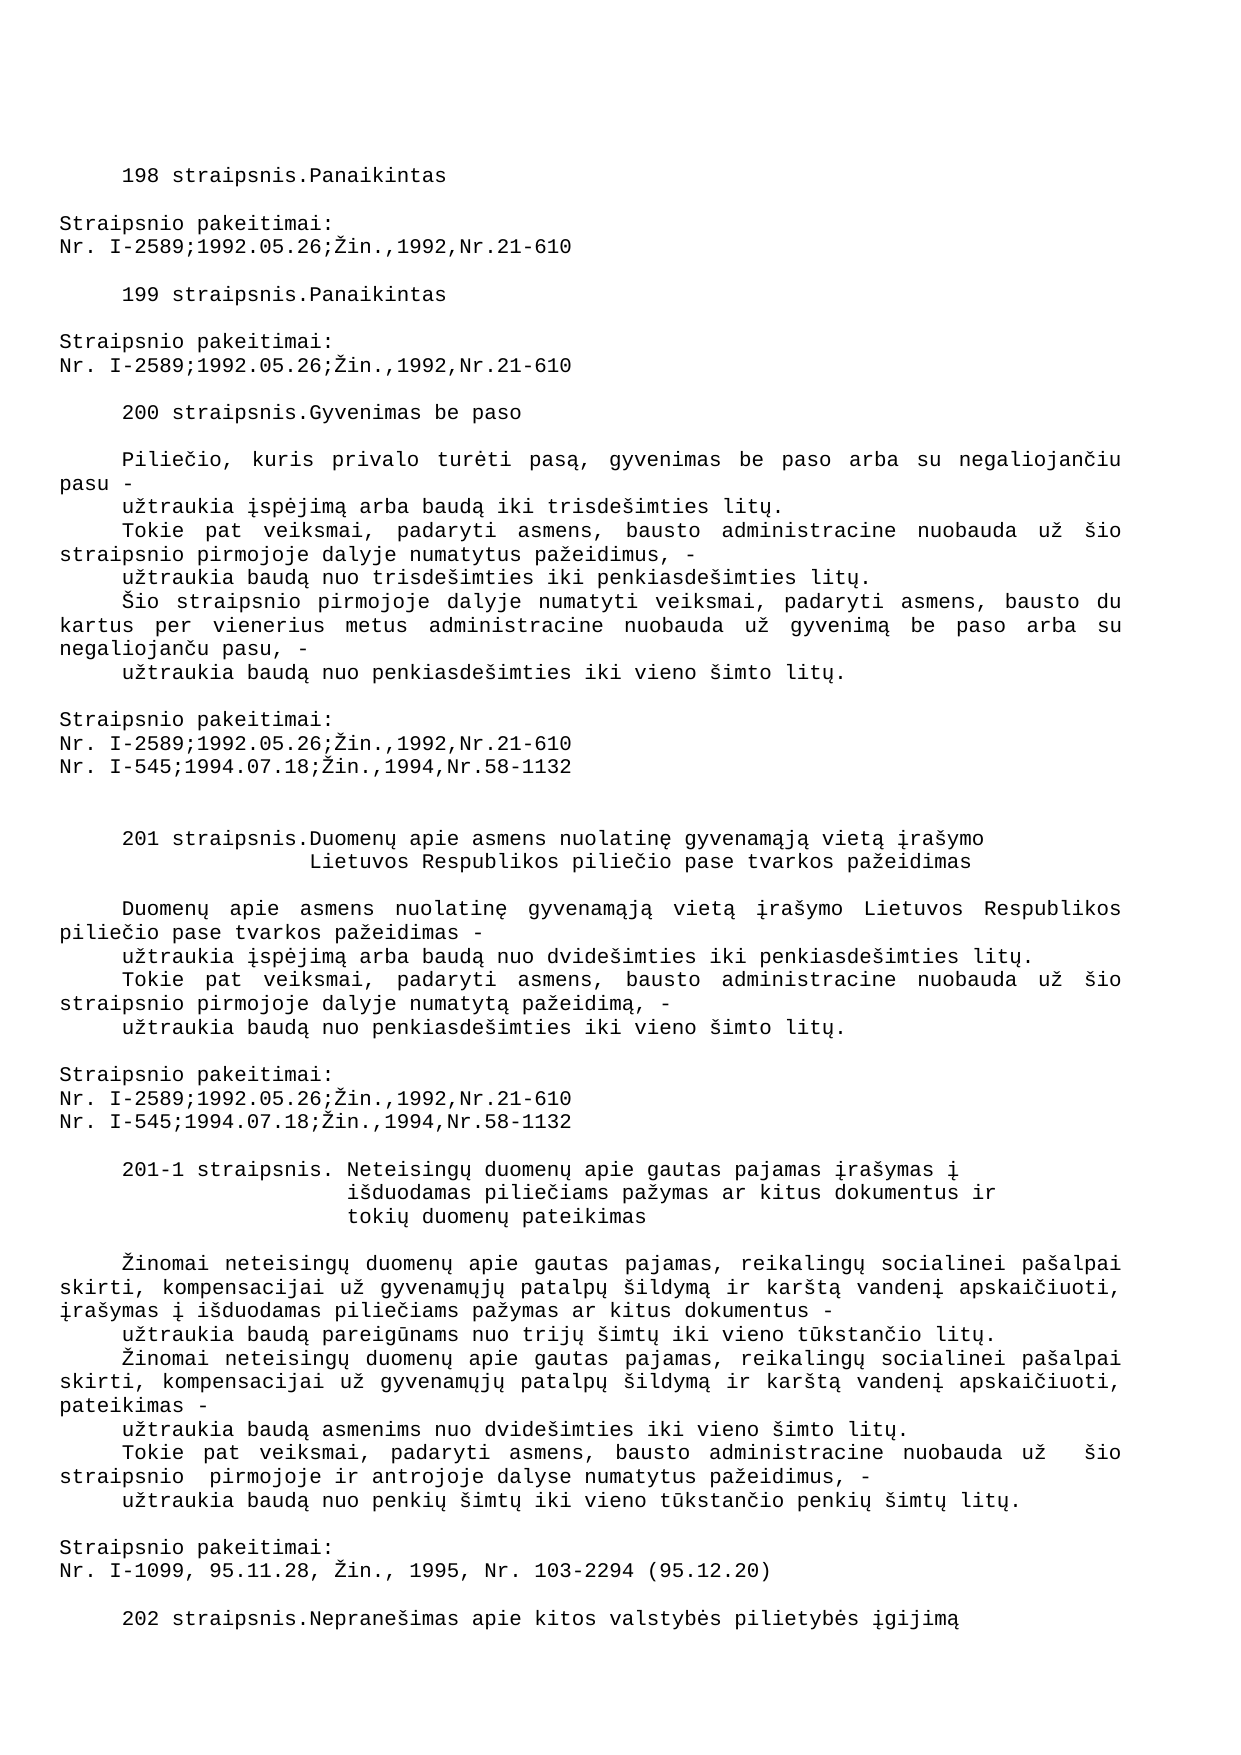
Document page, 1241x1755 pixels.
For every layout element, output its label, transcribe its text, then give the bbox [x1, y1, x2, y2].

text Nr. I-1099, 95.11.28, Žin., 1995, Nr. 103-2294 (95.12.20) [59, 1561, 1122, 1584]
text Straipsnio pakeitimai: [59, 213, 1122, 236]
text Šio straipsnio pirmojoje dalyje numatyti veiksmai, padaryti asmens, bausto du kartus per vienerius metus administracine nuobauda už gyvenimą be paso arba su negaliojanču pasu, - [59, 591, 1122, 662]
text Tokie pat veiksmai, padaryti asmens, bausto administracine nuobauda už šio straipsnio pirmojoje dalyje numatytą pažeidimą, - [59, 969, 1122, 1017]
text užtraukia baudą nuo penkiasdešimties iki vieno šimto litų. [59, 662, 1122, 686]
text užtraukia baudą nuo trisdešimties iki penkiasdešimties litų. [59, 567, 1122, 591]
text Tokie pat veiksmai, padaryti asmens, bausto administracine nuobauda už šio straipsnio pirmojoje ir antrojoje dalyse numatytus pažeidimus, - [59, 1442, 1122, 1489]
text užtraukia įspėjimą arba baudą iki trisdešimties litų. [59, 496, 1122, 520]
text Nr. I-2589;1992.05.26;Žin.,1992,Nr.21-610 [59, 1088, 1122, 1111]
text Tokie pat veiksmai, padaryti asmens, bausto administracine nuobauda už šio straipsnio pirmojoje dalyje numatytus pažeidimus, - [59, 520, 1122, 567]
text 201 straipsnis.Duomenų apie asmens nuolatinę gyvenamąją vietą įrašymo [59, 827, 1122, 851]
text užtraukia baudą nuo penkiasdešimties iki vieno šimto litų. [59, 1017, 1122, 1040]
text Žinomai neteisingų duomenų apie gautas pajamas, reikalingų socialinei pašalpai skirti, kompensacijai už gyvenamųjų patalpų šildymą ir karštą vandenį apskaičiuoti, pateikimas - [59, 1348, 1122, 1419]
text Nr. I-545;1994.07.18;Žin.,1994,Nr.58-1132 [59, 757, 1122, 780]
text užtraukia baudą asmenims nuo dvidešimties iki vieno šimto litų. [59, 1419, 1122, 1442]
text išduodamas piliečiams pažymas ar kitus dokumentus ir [59, 1182, 1122, 1206]
text tokių duomenų pateikimas [59, 1206, 1122, 1229]
text Straipsnio pakeitimai: [59, 1064, 1122, 1088]
text Nr. I-2589;1992.05.26;Žin.,1992,Nr.21-610 [59, 733, 1122, 757]
text Duomenų apie asmens nuolatinę gyvenamąją vietą įrašymo Lietuvos Respublikos piliečio pase tvarkos pažeidimas - [59, 898, 1122, 946]
text užtraukia baudą pareigūnams nuo trijų šimtų iki vieno tūkstančio litų. [59, 1324, 1122, 1348]
text Žinomai neteisingų duomenų apie gautas pajamas, reikalingų socialinei pašalpai skirti, kompensacijai už gyvenamųjų patalpų šildymą ir karštą vandenį apskaičiuoti, įrašymas į išduodamas piliečiams pažymas ar kitus dokumentus - [59, 1253, 1122, 1324]
text Lietuvos Respublikos piliečio pase tvarkos pažeidimas [59, 851, 1122, 875]
text Nr. I-2589;1992.05.26;Žin.,1992,Nr.21-610 [59, 354, 1122, 378]
text Piliečio, kuris privalo turėti pasą, gyvenimas be paso arba su negaliojančiu pasu - [59, 449, 1122, 496]
text Nr. I-2589;1992.05.26;Žin.,1992,Nr.21-610 [59, 236, 1122, 260]
text 198 straipsnis.Panaikintas [59, 165, 1122, 189]
text užtraukia įspėjimą arba baudą nuo dvidešimties iki penkiasdešimties litų. [59, 946, 1122, 969]
text 201-1 straipsnis. Neteisingų duomenų apie gautas pajamas įrašymas į [59, 1158, 1122, 1182]
text Straipsnio pakeitimai: [59, 331, 1122, 354]
text 200 straipsnis.Gyvenimas be paso [59, 402, 1122, 426]
text užtraukia baudą nuo penkių šimtų iki vieno tūkstančio penkių šimtų litų. [59, 1489, 1122, 1513]
text Nr. I-545;1994.07.18;Žin.,1994,Nr.58-1132 [59, 1111, 1122, 1135]
text Straipsnio pakeitimai: [59, 709, 1122, 733]
text 202 straipsnis.Nepranešimas apie kitos valstybės pilietybės įgijimą [59, 1608, 1122, 1631]
text 199 straipsnis.Panaikintas [59, 284, 1122, 307]
text Straipsnio pakeitimai: [59, 1537, 1122, 1561]
